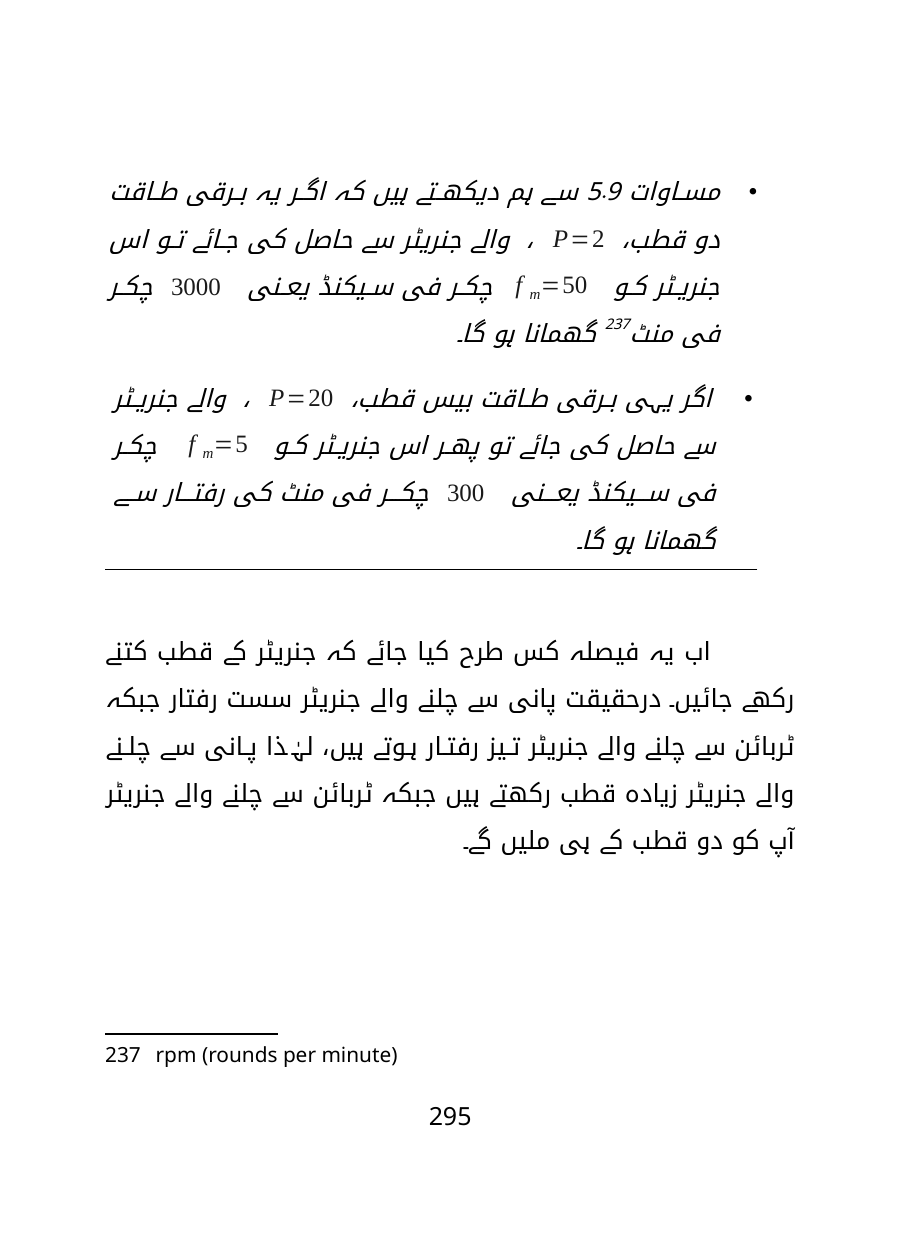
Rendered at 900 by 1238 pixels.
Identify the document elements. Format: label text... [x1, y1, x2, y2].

list مساوات 5.9 سے ہم دیکھتے ہیں کہ اگر یہ برقی طاقت دو قطب،، والے جنریٹر سے حاصل کی جائے تو اس جنریٹر کو چکر فی سیکنڈ یعنی چکر فی منٹ گھمانا ہو گا۔ [105, 168, 757, 358]
list اگر یہی برقی طاقت بیس قطب،، والے جنریٹر سے حاصل کی جائے تو پھر اس جنریٹر کو چکر فی سیکنڈ یعنی چکر فی منٹ کی رفتار سے گھمانا ہو گا۔ [105, 371, 757, 569]
list rpm (rounds per minute) [105, 1040, 795, 1068]
text اب یہ فیصلہ کس طرح کیا جائے کہ جنریٹر کے قطب کتنے رکھے جائیں۔ درحقیقت پانی سے چلنے والے جنریٹر سست رفتار جبکہ ٹربائن سے چلنے والے جنریٹر تیز رفتار ہوتے ہیں، لہٰذا پانی سے چلنے والے جنریٹر زیادہ قطب رکھتے ہیں جبکہ ٹربائن سے چلنے والے جنریٹر آپ کو دو قطب کے ہی ملیں گے۔ [105, 628, 795, 865]
